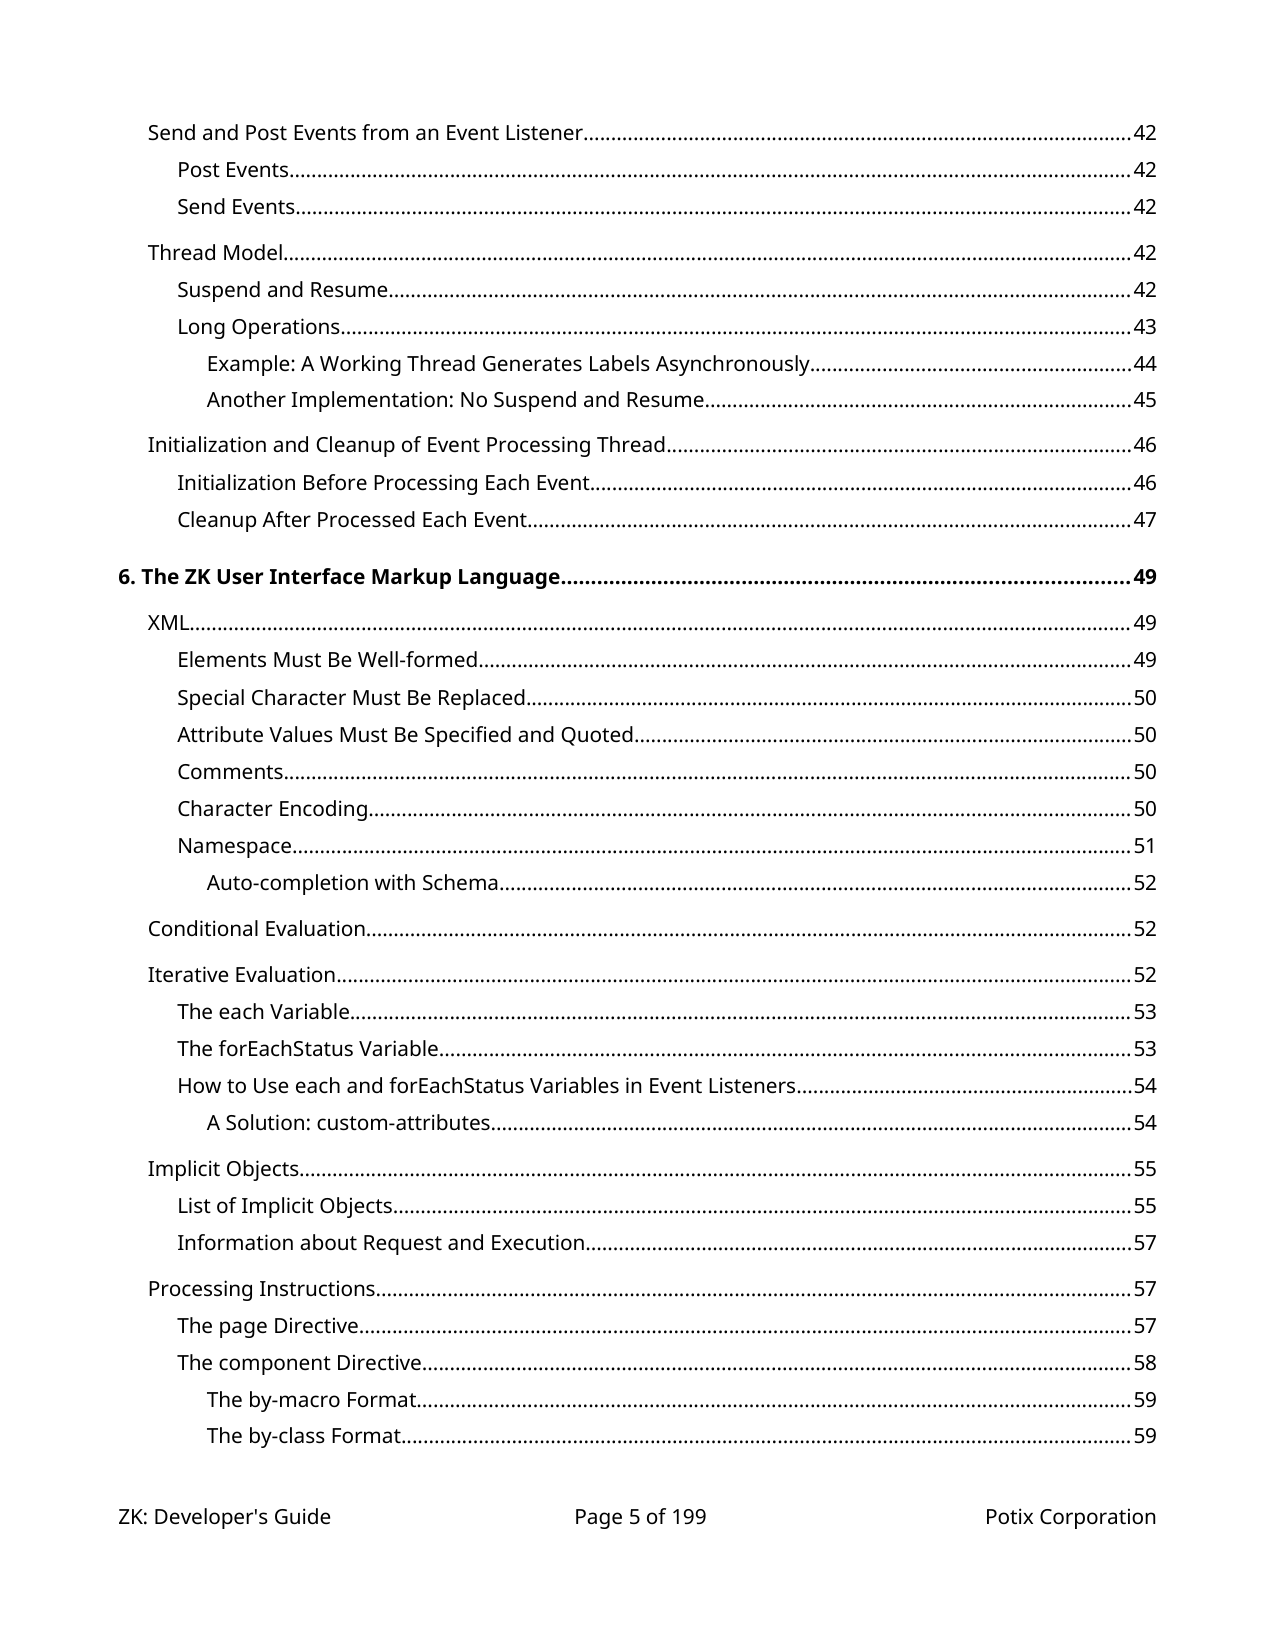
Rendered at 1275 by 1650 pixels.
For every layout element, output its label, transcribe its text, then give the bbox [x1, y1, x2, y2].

text Long Operations 43 [177, 312, 1157, 341]
text List of Implicit Objects 55 [177, 1191, 1157, 1219]
text Initialization and Cleanup of Event Processing Thread 46 [148, 431, 1157, 459]
text Comments 50 [177, 757, 1157, 785]
text Suspend and Resume 42 [177, 275, 1157, 303]
text XML 49 [148, 608, 1157, 637]
text Special Character Must Be Replaced 50 [177, 683, 1157, 711]
text Implicit Objects 55 [148, 1154, 1157, 1182]
text Cleanup After Processed Each Event 47 [177, 505, 1157, 533]
text Information about Request and Execution 57 [177, 1228, 1157, 1257]
text Send Events 42 [177, 192, 1157, 221]
text Attribute Values Must Be Specified and Quoted 50 [177, 720, 1157, 748]
text Iterative Evaluation 52 [148, 960, 1157, 988]
text Thread Model 42 [148, 238, 1157, 266]
text Post Events 42 [177, 155, 1157, 183]
text The by-class Format 59 [207, 1421, 1157, 1449]
text Conditional Evaluation 52 [148, 914, 1157, 942]
text The component Directive 58 [177, 1348, 1157, 1377]
text Elements Must Be Well-formed 49 [177, 646, 1157, 674]
text Example: A Working Thread Generates Labels Asynchronously 44 [207, 349, 1157, 378]
text Initialization Before Processing Each Event 46 [177, 468, 1157, 496]
text Auto-completion with Schema 52 [207, 868, 1157, 896]
text The by-macro Format 59 [207, 1386, 1157, 1414]
text Send and Post Events from an Event Listener 42 [148, 118, 1157, 146]
text Processing Instructions 57 [148, 1274, 1157, 1302]
text The each Variable 53 [177, 997, 1157, 1025]
text The forEachStatus Variable 53 [177, 1034, 1157, 1062]
text 6. The ZK User Interface Markup Language 49 [118, 562, 1157, 591]
text A Solution: custom-attributes 54 [207, 1108, 1157, 1136]
text How to Use each and forEachStatus Variables in Event Listeners 54 [177, 1071, 1157, 1099]
text Namespace 51 [177, 831, 1157, 859]
text Character Encoding 50 [177, 794, 1157, 822]
text The page Directive 57 [177, 1311, 1157, 1339]
text Another Implementation: No Suspend and Resume 45 [207, 385, 1157, 413]
